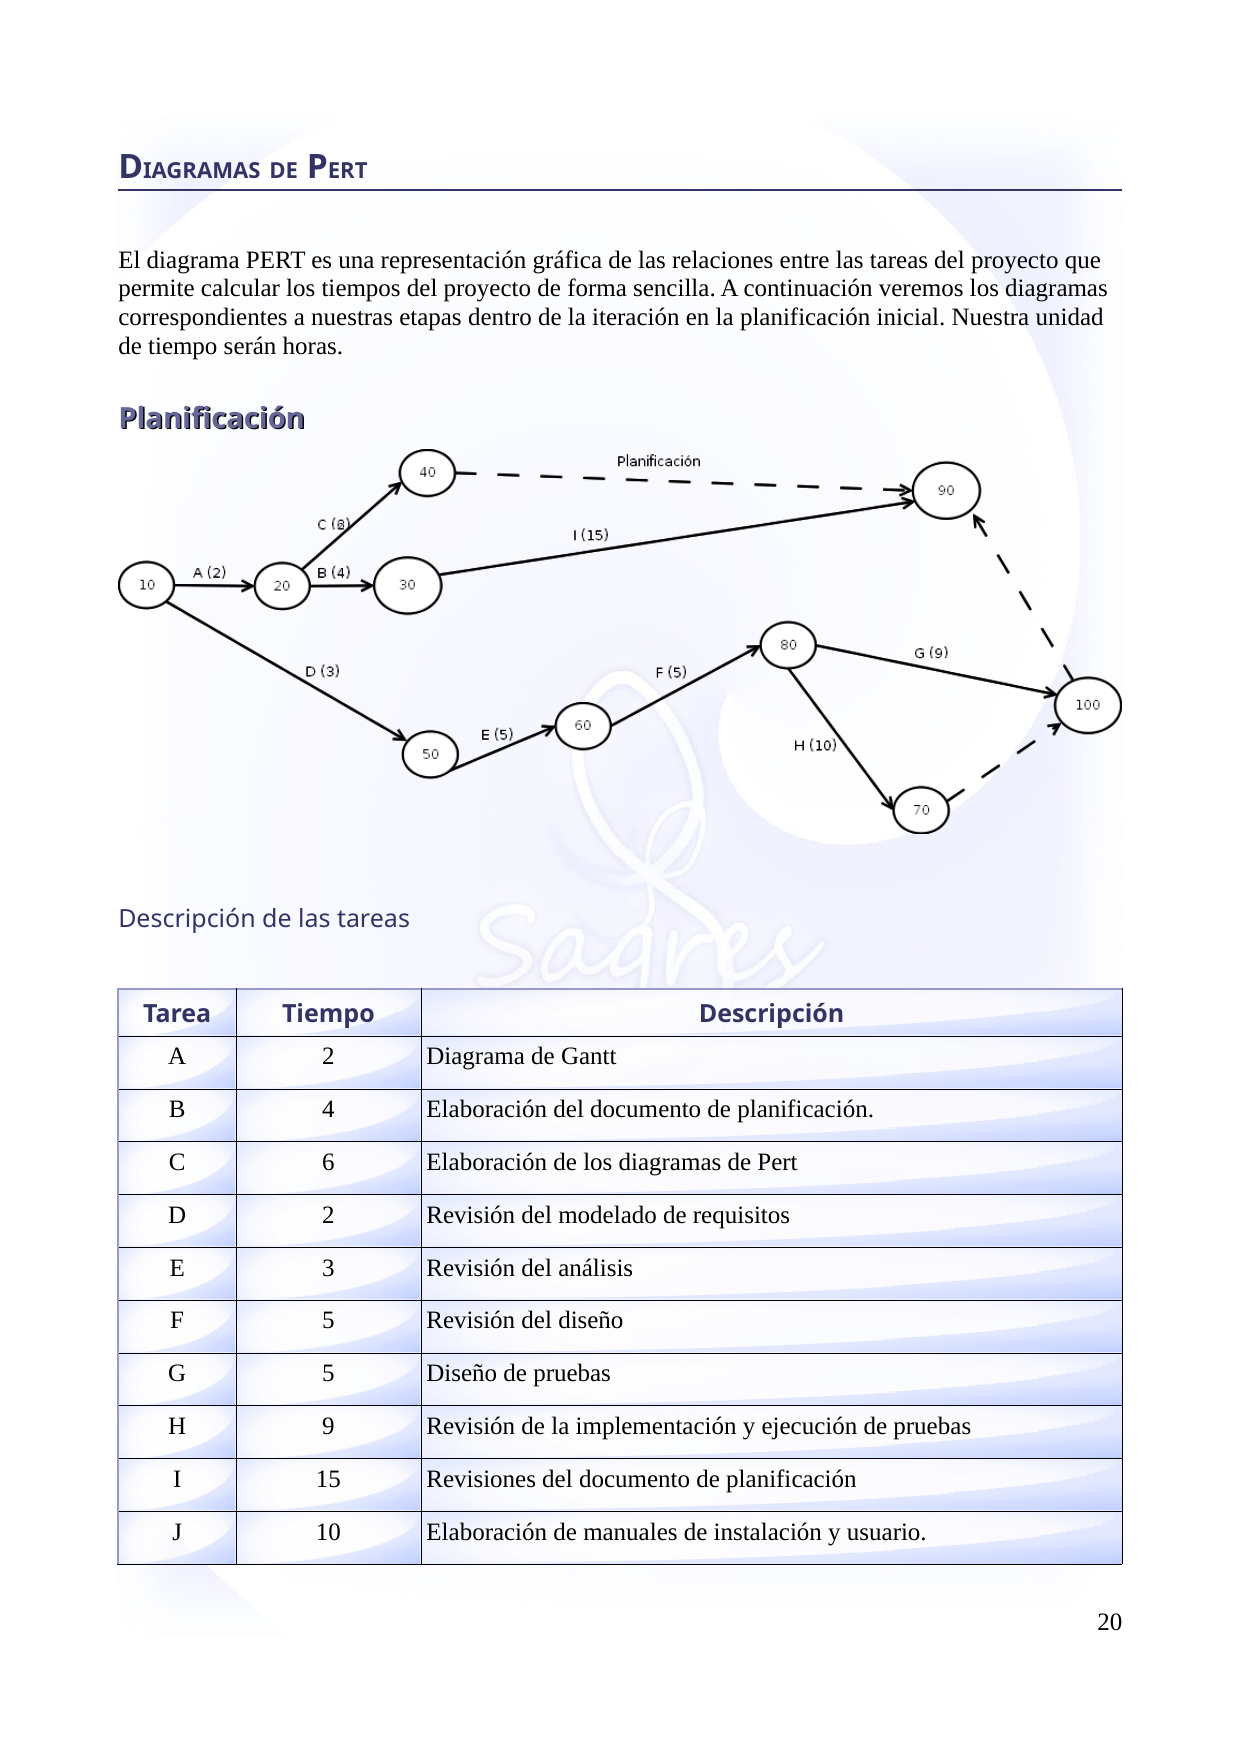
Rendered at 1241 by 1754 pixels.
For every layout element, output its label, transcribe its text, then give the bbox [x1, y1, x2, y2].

table_cell F [119, 1301, 236, 1352]
text El diagrama PERT es una representación gráfica de las relaciones entre las tareas del proyecto que permite calcular los tiempos del proyecto de forma sencilla. A continuación veremos los diagramas correspondientes a nuestras etapas dentro de la iteración en la planificación inicial. Nuestra unidad de tiempo serán horas. [118, 245, 1122, 360]
subtitle Diagramas de Pert [118, 143, 1122, 189]
table_cell 3 [237, 1248, 421, 1300]
table_cell G [119, 1354, 236, 1405]
table_cell I [119, 1459, 236, 1511]
picture [118, 191, 1122, 245]
table_cell Revisión del análisis [422, 1248, 1122, 1300]
table_cell Revisión del modelado de requisitos [422, 1195, 1122, 1247]
table_cell Revisión del diseño [422, 1301, 1122, 1352]
table_header Tarea [119, 990, 236, 1036]
subtitle Descripción de las tareas [118, 900, 1122, 934]
table_cell J [119, 1512, 236, 1564]
picture [118, 437, 1122, 900]
picture [118, 934, 1122, 988]
table_cell 4 [237, 1090, 421, 1141]
table_cell 9 [237, 1406, 421, 1458]
table_cell Elaboración de manuales de instalación y usuario. [422, 1512, 1122, 1564]
table_cell 10 [237, 1512, 421, 1564]
table_cell 2 [237, 1195, 421, 1247]
table_cell Elaboración de los diagramas de Pert [422, 1142, 1122, 1194]
table_cell E [119, 1248, 236, 1300]
table_header Descripción [422, 990, 1122, 1036]
table_cell Diseño de pruebas [422, 1354, 1122, 1405]
picture [118, 118, 1122, 143]
table_cell Revisión de la implementación y ejecución de pruebas [422, 1406, 1122, 1458]
table_cell B [119, 1090, 236, 1141]
picture [118, 1565, 1122, 1636]
table_cell 15 [237, 1459, 421, 1511]
table_cell 6 [237, 1142, 421, 1194]
table_cell Diagrama de Gantt [422, 1037, 1122, 1088]
table_cell Revisiones del documento de planificación [422, 1459, 1122, 1511]
table_cell 5 [237, 1354, 421, 1405]
table_cell Elaboración del documento de planificación. [422, 1090, 1122, 1141]
table_header Tiempo [237, 990, 421, 1036]
table_cell 2 [237, 1037, 421, 1088]
subtitle Planificación [118, 397, 1122, 437]
table_cell C [119, 1142, 236, 1194]
picture [118, 360, 1122, 397]
table_cell H [119, 1406, 236, 1458]
table_cell A [119, 1037, 236, 1088]
table_cell D [119, 1195, 236, 1247]
table_cell 5 [237, 1301, 421, 1352]
